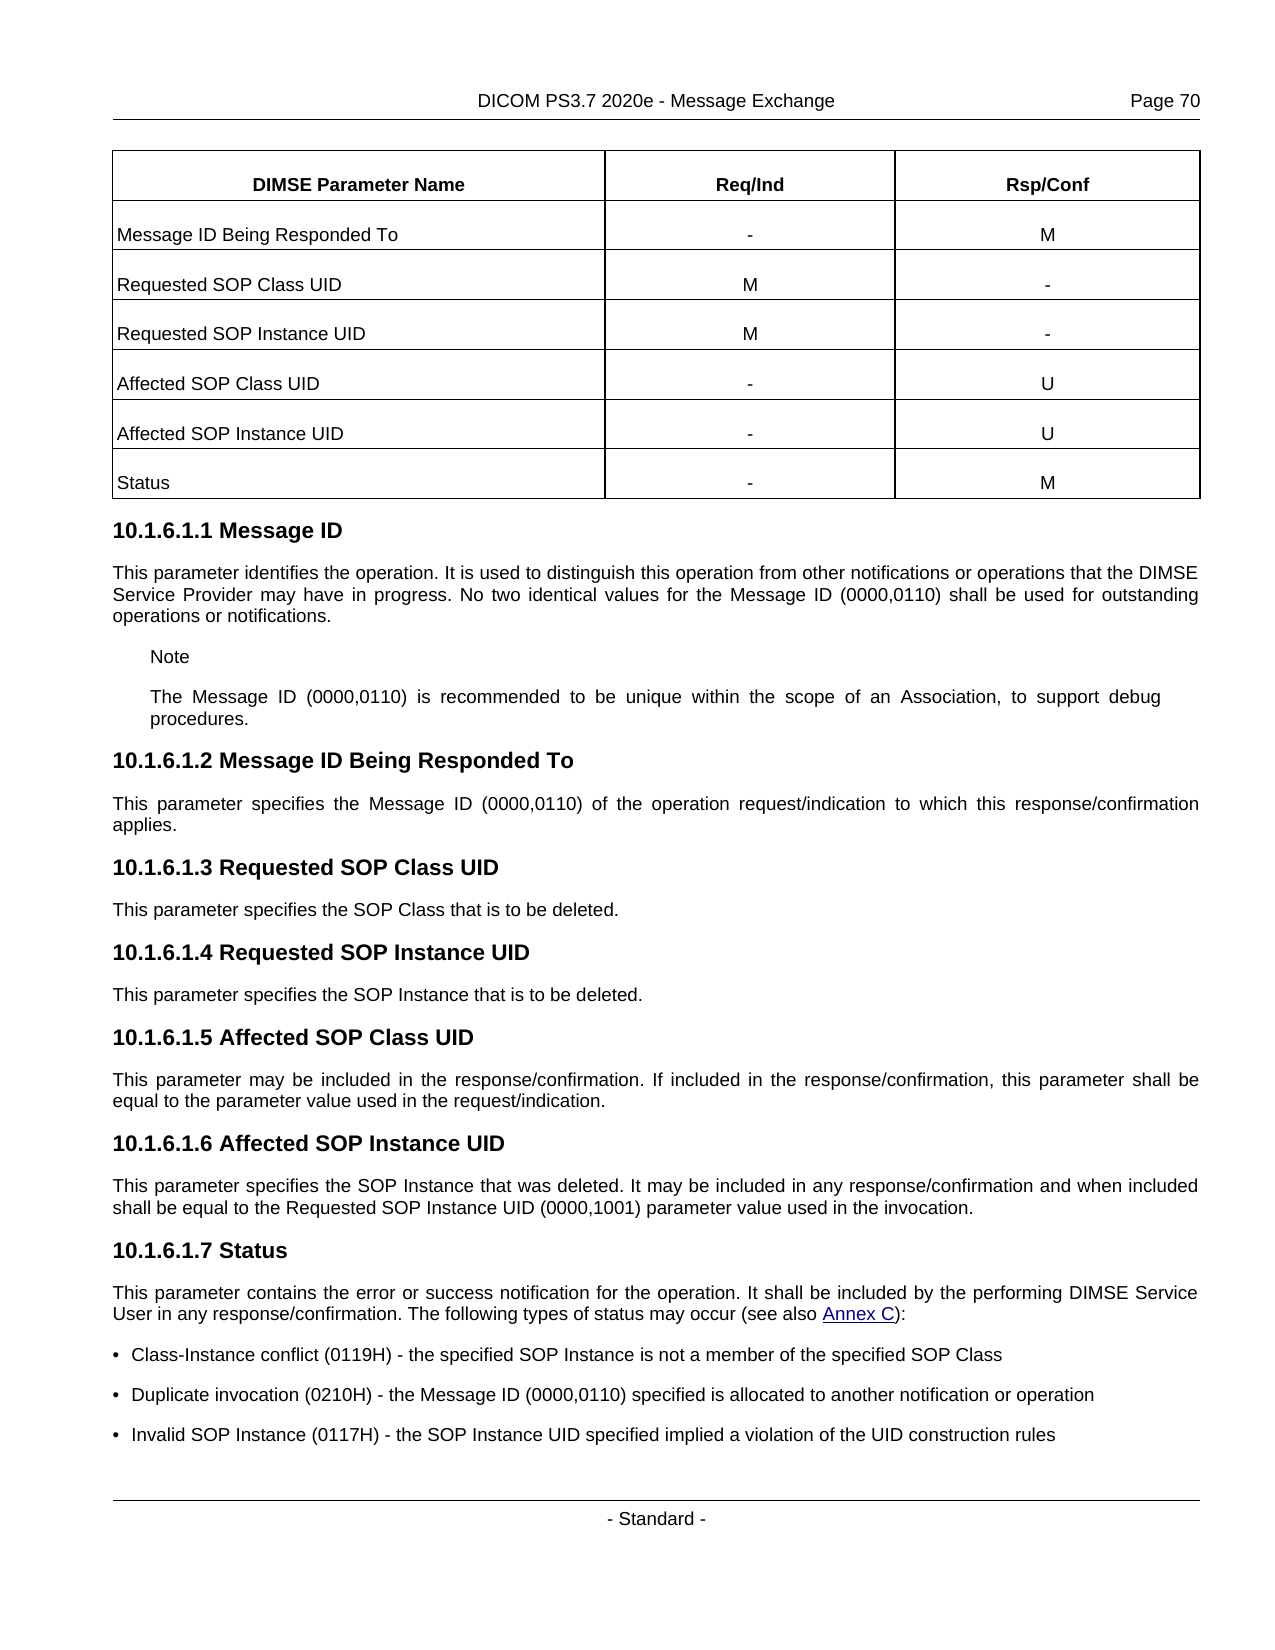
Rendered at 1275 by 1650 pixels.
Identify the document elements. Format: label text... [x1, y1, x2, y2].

text The Message ID (0000,0110) is recommended to be unique within the scope of an Association, to support debug procedures. [150, 686, 1162, 729]
table_cell Affected SOP Instance UID [113, 400, 604, 448]
table_cell - [896, 300, 1199, 349]
table_cell M [606, 250, 894, 299]
table_cell Requested SOP Class UID [113, 250, 604, 299]
text This parameter specifies the SOP Instance that is to be deleted. [112, 984, 1200, 1005]
text 10.1.6.1.1 Message ID [112, 518, 1200, 543]
text 10.1.6.1.2 Message ID Being Responded To [112, 748, 1200, 774]
text 10.1.6.1.6 Affected SOP Instance UID [112, 1131, 1200, 1156]
text This parameter contains the error or success notification for the operation. It shall be included by the performing DIMSE Service User in any response/confirmation. The following types of status may occur (see also Annex C): [112, 1282, 1200, 1325]
text 10.1.6.1.4 Requested SOP Instance UID [112, 939, 1200, 965]
text Note [150, 646, 1162, 667]
text This parameter identifies the operation. It is used to distinguish this operation from other notifications or operations that the DIMSE Service Provider may have in progress. No two identical values for the Message ID (0000,0110) shall be used for outstanding operations or notifications. [112, 562, 1200, 627]
table_cell Requested SOP Instance UID [113, 300, 604, 349]
text 10.1.6.1.7 Status [112, 1237, 1200, 1263]
table_cell - [896, 250, 1199, 299]
table_cell U [896, 350, 1199, 398]
table_cell Status [113, 449, 604, 498]
table_header DIMSE Parameter Name [113, 151, 604, 200]
table_cell - [606, 201, 894, 249]
text 10.1.6.1.5 Affected SOP Class UID [112, 1024, 1200, 1050]
table_cell - [606, 350, 894, 398]
text • Class-Instance conflict (0119H) - the specified SOP Instance is not a member of the specified SOP Class [112, 1343, 1200, 1365]
table_cell U [896, 400, 1199, 448]
text • Duplicate invocation (0210H) - the Message ID (0000,0110) specified is allocated to another notification or operation [112, 1384, 1200, 1405]
table_cell M [896, 449, 1199, 498]
text This parameter specifies the SOP Instance that was deleted. It may be included in any response/confirmation and when included shall be equal to the Requested SOP Instance UID (0000,1001) parameter value used in the invocation. [112, 1175, 1200, 1218]
table_cell Message ID Being Responded To [113, 201, 604, 249]
table_cell Affected SOP Class UID [113, 350, 604, 398]
text This parameter specifies the Message ID (0000,0110) of the operation request/indication to which this response/confirmation applies. [112, 792, 1200, 836]
table_header Req/Ind [606, 151, 894, 200]
table_header Rsp/Conf [896, 151, 1199, 200]
text 10.1.6.1.3 Requested SOP Class UID [112, 854, 1200, 880]
table_cell M [896, 201, 1199, 249]
text This parameter specifies the SOP Class that is to be deleted. [112, 899, 1200, 920]
table_cell - [606, 400, 894, 448]
text This parameter may be included in the response/confirmation. If included in the response/confirmation, this parameter shall be equal to the parameter value used in the request/indication. [112, 1069, 1200, 1112]
table_cell M [606, 300, 894, 349]
text • Invalid SOP Instance (0117H) - the SOP Instance UID specified implied a violation of the UID construction rules [112, 1424, 1200, 1446]
table_cell - [606, 449, 894, 498]
